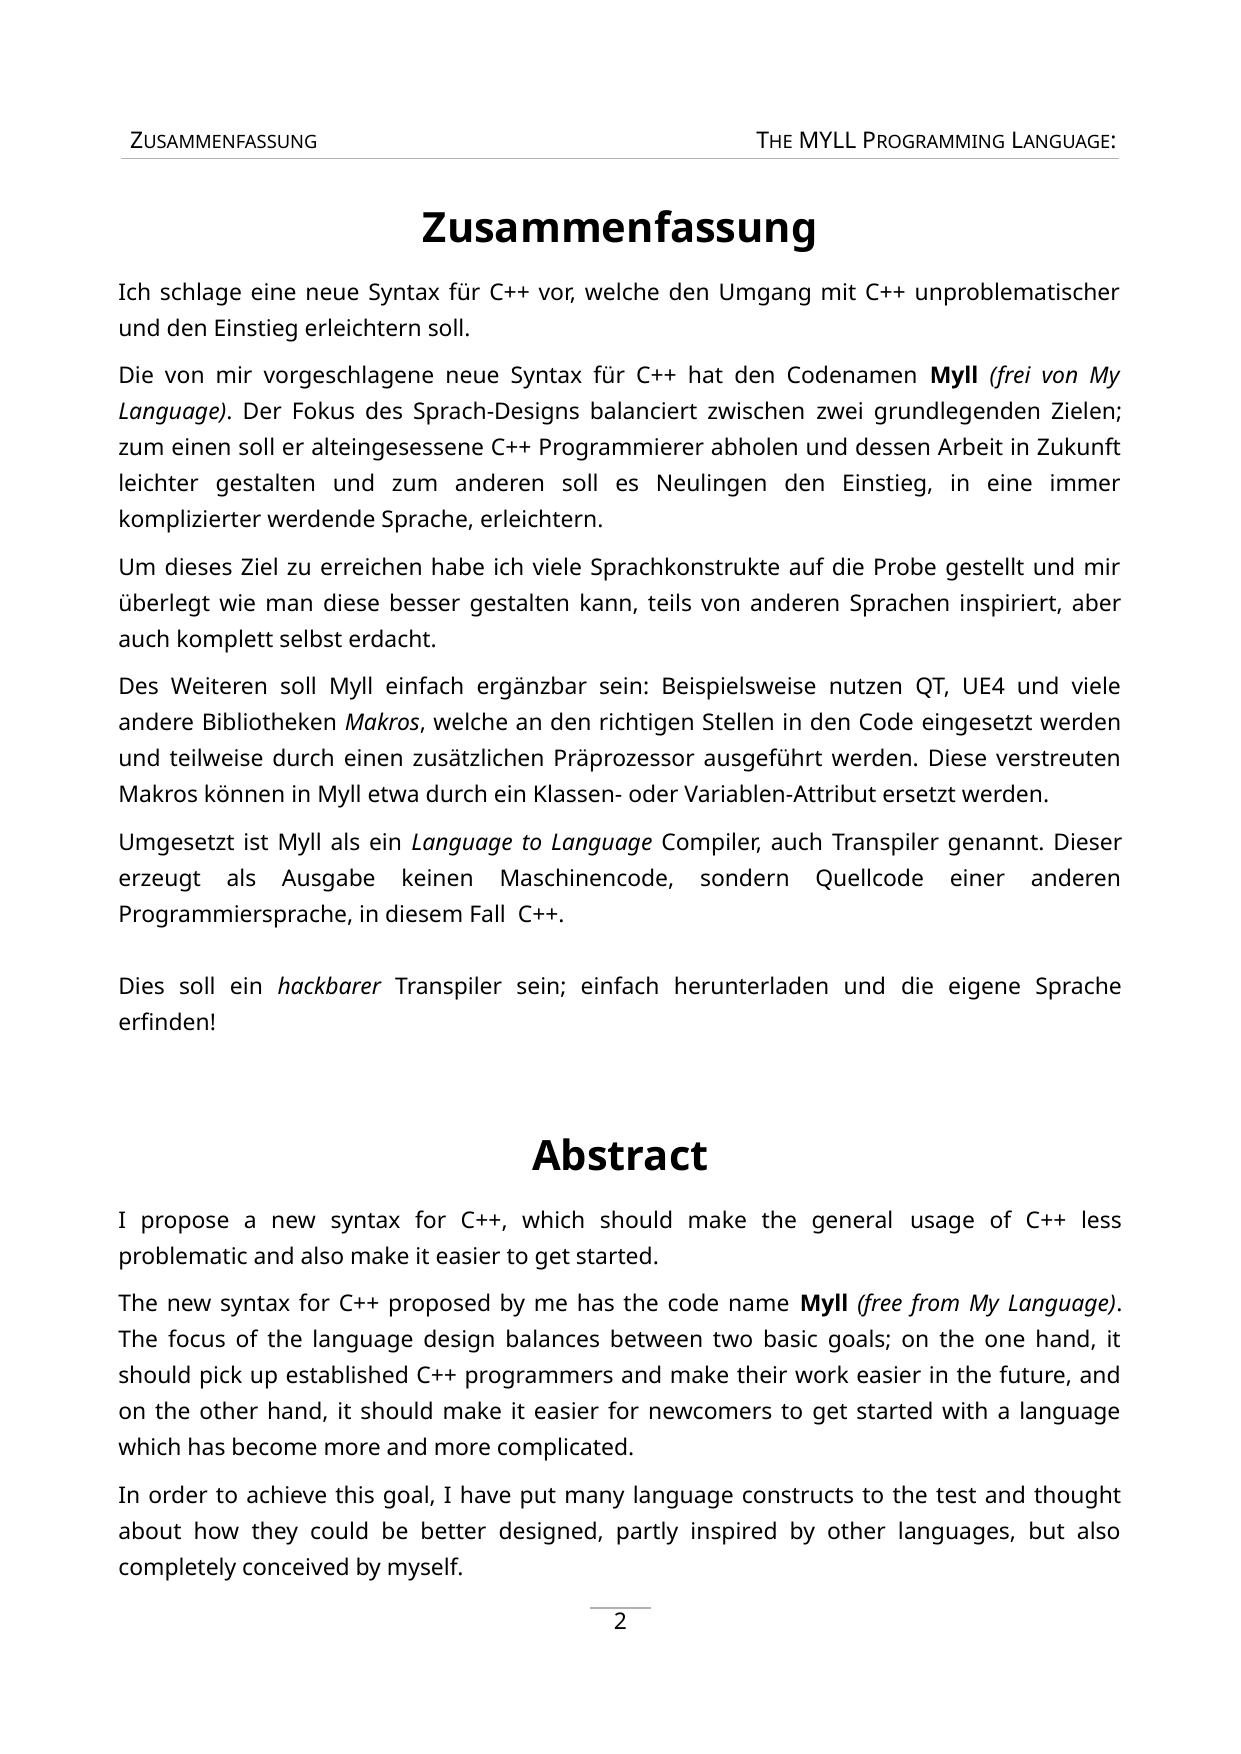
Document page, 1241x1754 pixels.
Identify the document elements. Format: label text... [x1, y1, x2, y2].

subtitle Abstract [118, 1126, 1122, 1183]
text I propose a new syntax for C++, which should make the general usage of C++ less problematic and also make it easier to get started. [118, 1204, 1122, 1271]
text Ich schlage eine neue Syntax für C++ vor, welche den Umgang mit C++ unproblematischer und den Einstieg erleichtern soll. [118, 276, 1122, 343]
text In order to achieve this goal, I have put many language constructs to the test and thought about how they could be better designed, partly inspired by other languages, but also completely conceived by myself. [118, 1479, 1122, 1582]
text Die von mir vorgeschlagene neue Syntax für C++ hat den Codenamen Myll (frei von My Language). Der Fokus des Sprach-Designs balanciert zwischen zwei grundlegenden Zielen; zum einen soll er alteingesessene C++ Programmierer abholen und dessen Arbeit in Zukunft leichter gestalten und zum anderen soll es Neulingen den Einstieg, in eine immer komplizierter werdende Sprache, erleichtern. [118, 359, 1122, 534]
text Um dieses Ziel zu erreichen habe ich viele Sprachkonstrukte auf die Probe gestellt und mir überlegt wie man diese besser gestalten kann, teils von anderen Sprachen inspiriert, aber auch komplett selbst erdacht. [118, 551, 1122, 654]
subtitle Zusammenfassung [118, 198, 1122, 255]
text Umgesetzt ist Myll als ein Language to Language Compiler, auch Transpiler genannt. Dieser erzeugt als Ausgabe keinen Maschinencode, sondern Quellcode einer anderen Programmiersprache, in diesem Fall C++. Dies soll ein hackbarer Transpiler sein; einfach herunterladen und die eigene Sprache erfinden! [118, 826, 1122, 1037]
text The new syntax for C++ proposed by me has the code name Myll (free from My Language). The focus of the language design balances between two basic goals; on the one hand, it should pick up established C++ programmers and make their work easier in the future, and on the other hand, it should make it easier for newcomers to get started with a language which has become more and more complicated. [118, 1287, 1122, 1462]
text Des Weiteren soll Myll einfach ergänzbar sein: Beispielsweise nutzen QT, UE4 und viele andere Bibliotheken Makros, welche an den richtigen Stellen in den Code eingesetzt werden und teilweise durch einen zusätzlichen Präprozessor ausgeführt werden. Diese verstreuten Makros können in Myll etwa durch ein Klassen- oder Variablen-Attribut ersetzt werden. [118, 670, 1122, 809]
